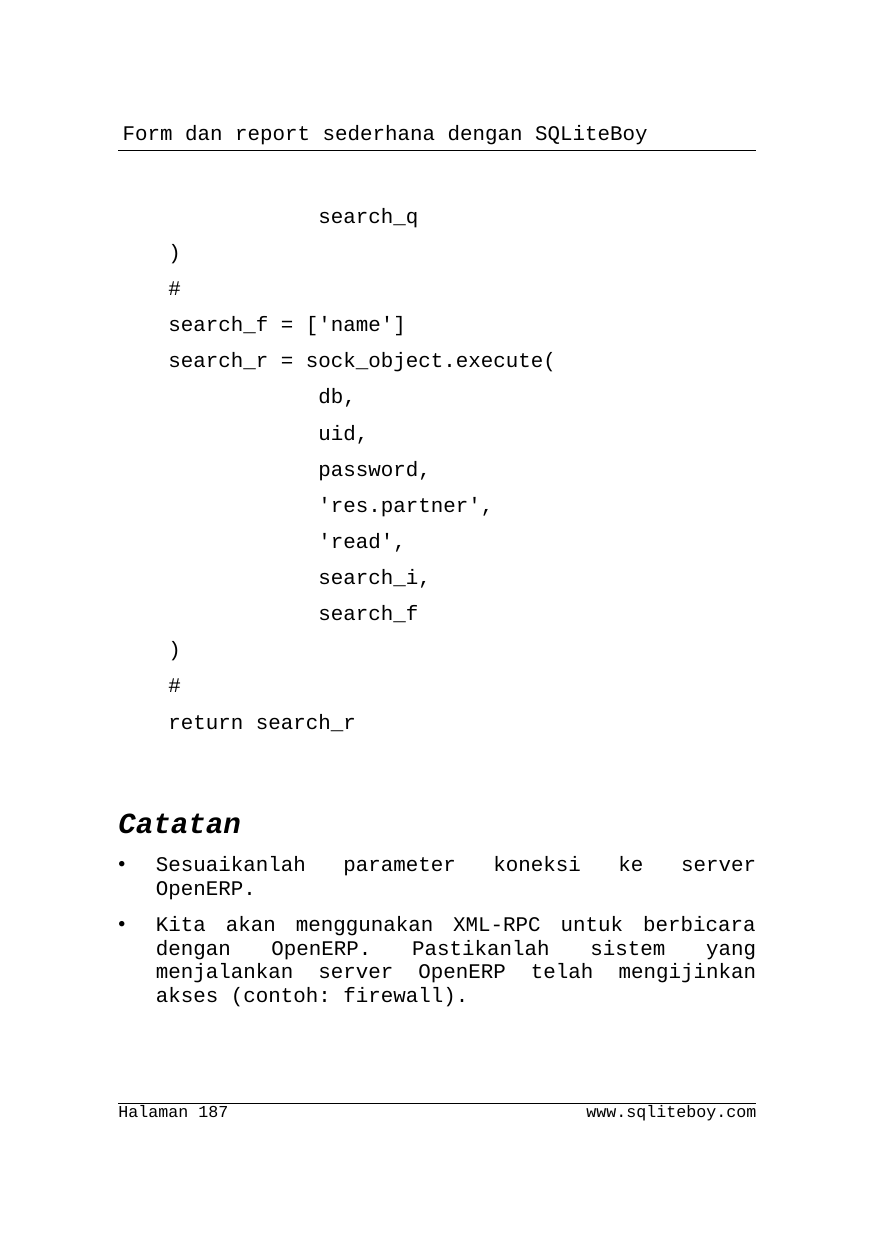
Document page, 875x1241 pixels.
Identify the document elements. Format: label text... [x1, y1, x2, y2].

subtitle Catatan [118, 809, 756, 842]
text search_f = ['name'] [118, 314, 756, 338]
text search_r = sock_object.execute( [118, 350, 756, 374]
list Kita akan menggunakan XML-RPC untuk berbicara dengan OpenERP. Pastikanlah sistem yang menjalankan server OpenERP telah mengijinkan akses (contoh: firewall). [118, 914, 756, 1009]
text search_q [118, 206, 756, 229]
text search_f [118, 603, 756, 627]
text search_i, [118, 567, 756, 591]
text 'res.partner', [118, 495, 756, 518]
text uid, [118, 422, 756, 446]
text db, [118, 386, 756, 410]
text # [118, 278, 756, 302]
text ) [118, 639, 756, 663]
text password, [118, 459, 756, 482]
text return search_r [118, 712, 756, 735]
text # [118, 676, 756, 699]
text 'read', [118, 531, 756, 554]
list Sesuaikanlah parameter koneksi ke server OpenERP. [118, 854, 756, 902]
text ) [118, 242, 756, 265]
